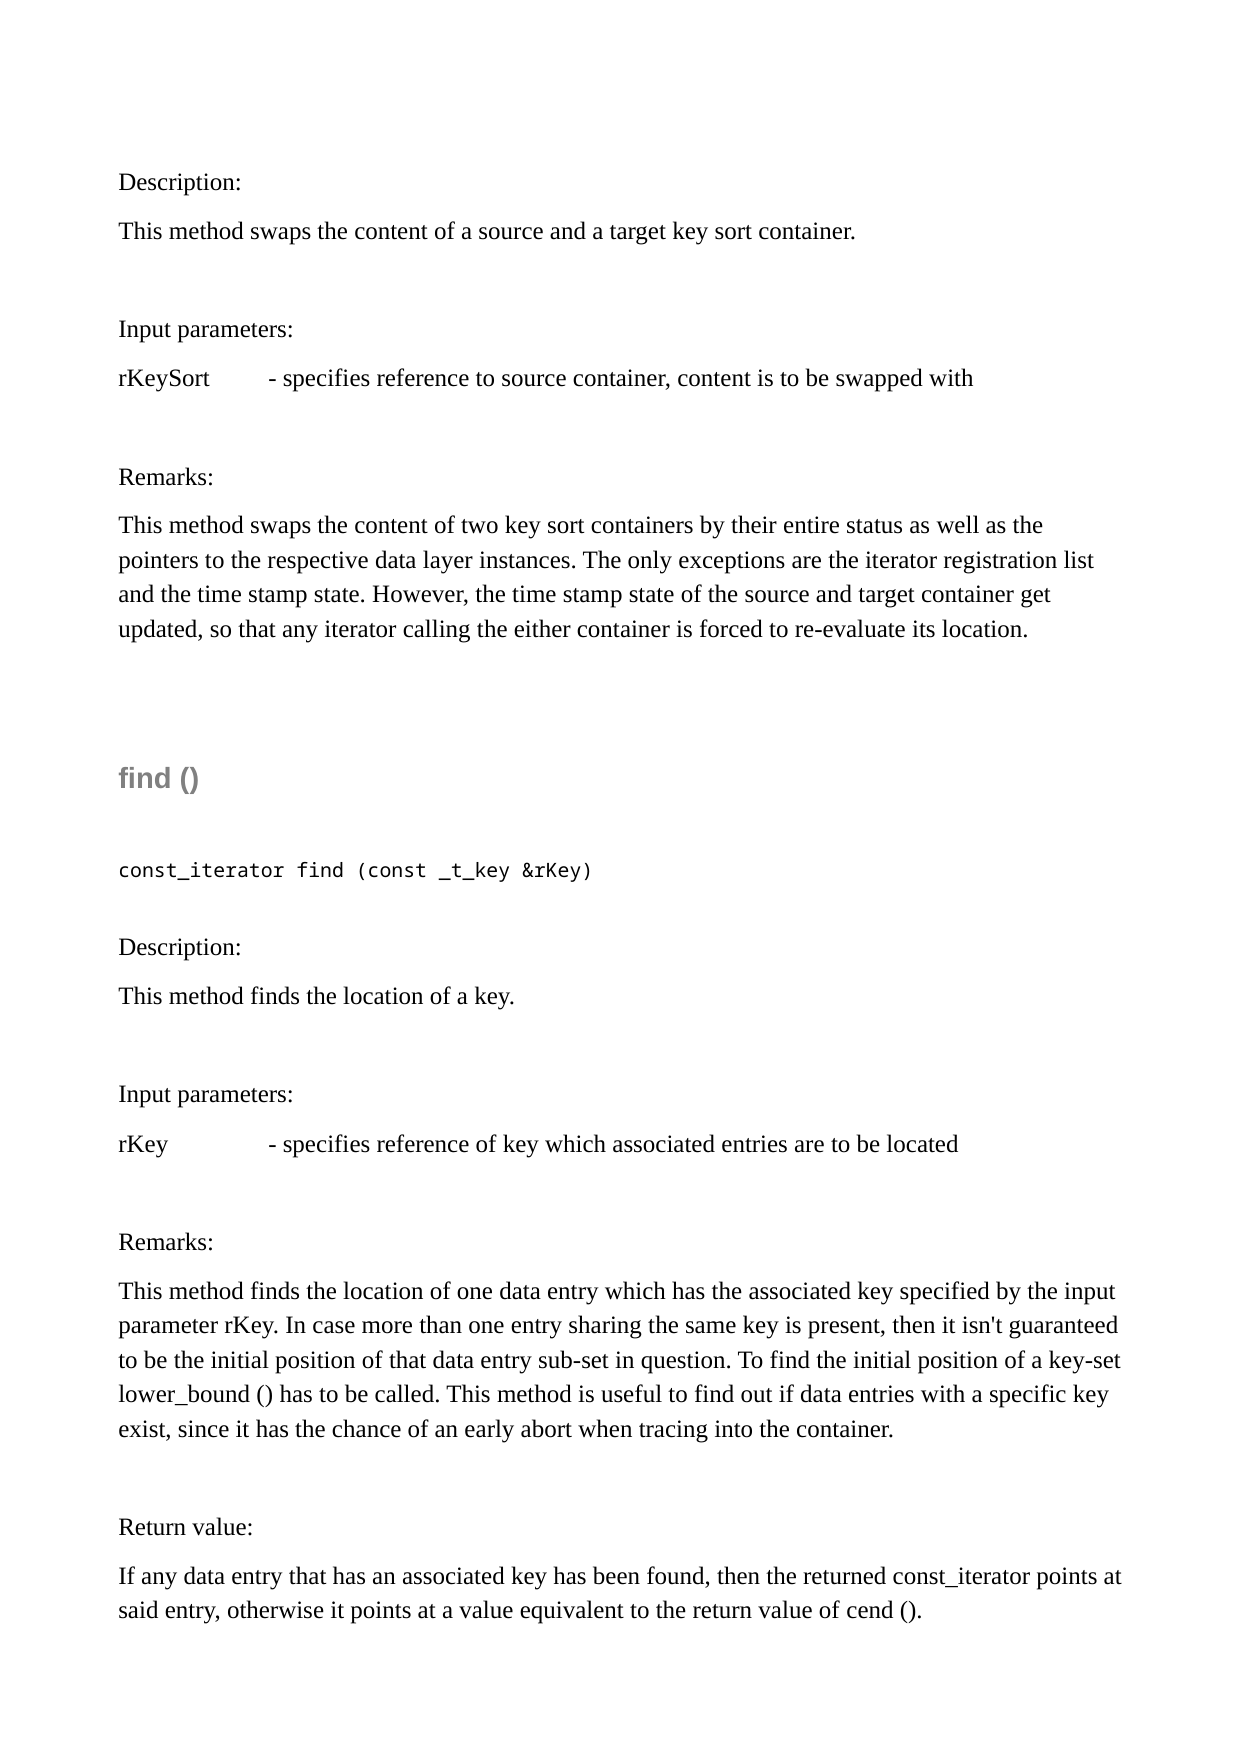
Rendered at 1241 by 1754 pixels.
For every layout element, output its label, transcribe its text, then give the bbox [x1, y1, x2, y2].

text This method finds the location of one data entry which has the associated key specified by the input parameter rKey. In case more than one entry sharing the same key is present, then it isn't guaranteed to be the initial position of that data entry sub-set in question. To find the initial position of a key-set lower_bound () has to be called. This method is useful to find out if data entries with a specific key exist, since it has the chance of an early abort when tracing into the container. [118, 1276, 1122, 1442]
text This method swaps the content of a source and a target key sort container. [118, 216, 1122, 245]
text Input parameters: [118, 1079, 1122, 1108]
text rKeySort - specifies reference to source container, content is to be swapped with [118, 363, 1122, 392]
text const_iterator find (const _t_key &rKey) [118, 856, 1122, 883]
text Input parameters: [118, 314, 1122, 343]
text rKey - specifies reference of key which associated entries are to be located [118, 1129, 1122, 1157]
text This method finds the location of a key. [118, 981, 1122, 1010]
text Description: [118, 932, 1122, 961]
text Description: [118, 167, 1122, 196]
text Remarks: [118, 1227, 1122, 1256]
text This method swaps the content of two key sort containers by their entire status as well as the pointers to the respective data layer instances. The only exceptions are the iterator registration list and the time stamp state. However, the time stamp state of the source and target container get updated, so that any iterator calling the either container is forced to re-evaluate its location. [118, 511, 1122, 643]
text Remarks: [118, 462, 1122, 490]
text If any data entry that has an associated key has been found, then the returned const_iterator points at said entry, otherwise it points at a value equivalent to the return value of cend (). [118, 1561, 1122, 1624]
subtitle find () [118, 761, 1122, 795]
text Return value: [118, 1512, 1122, 1541]
